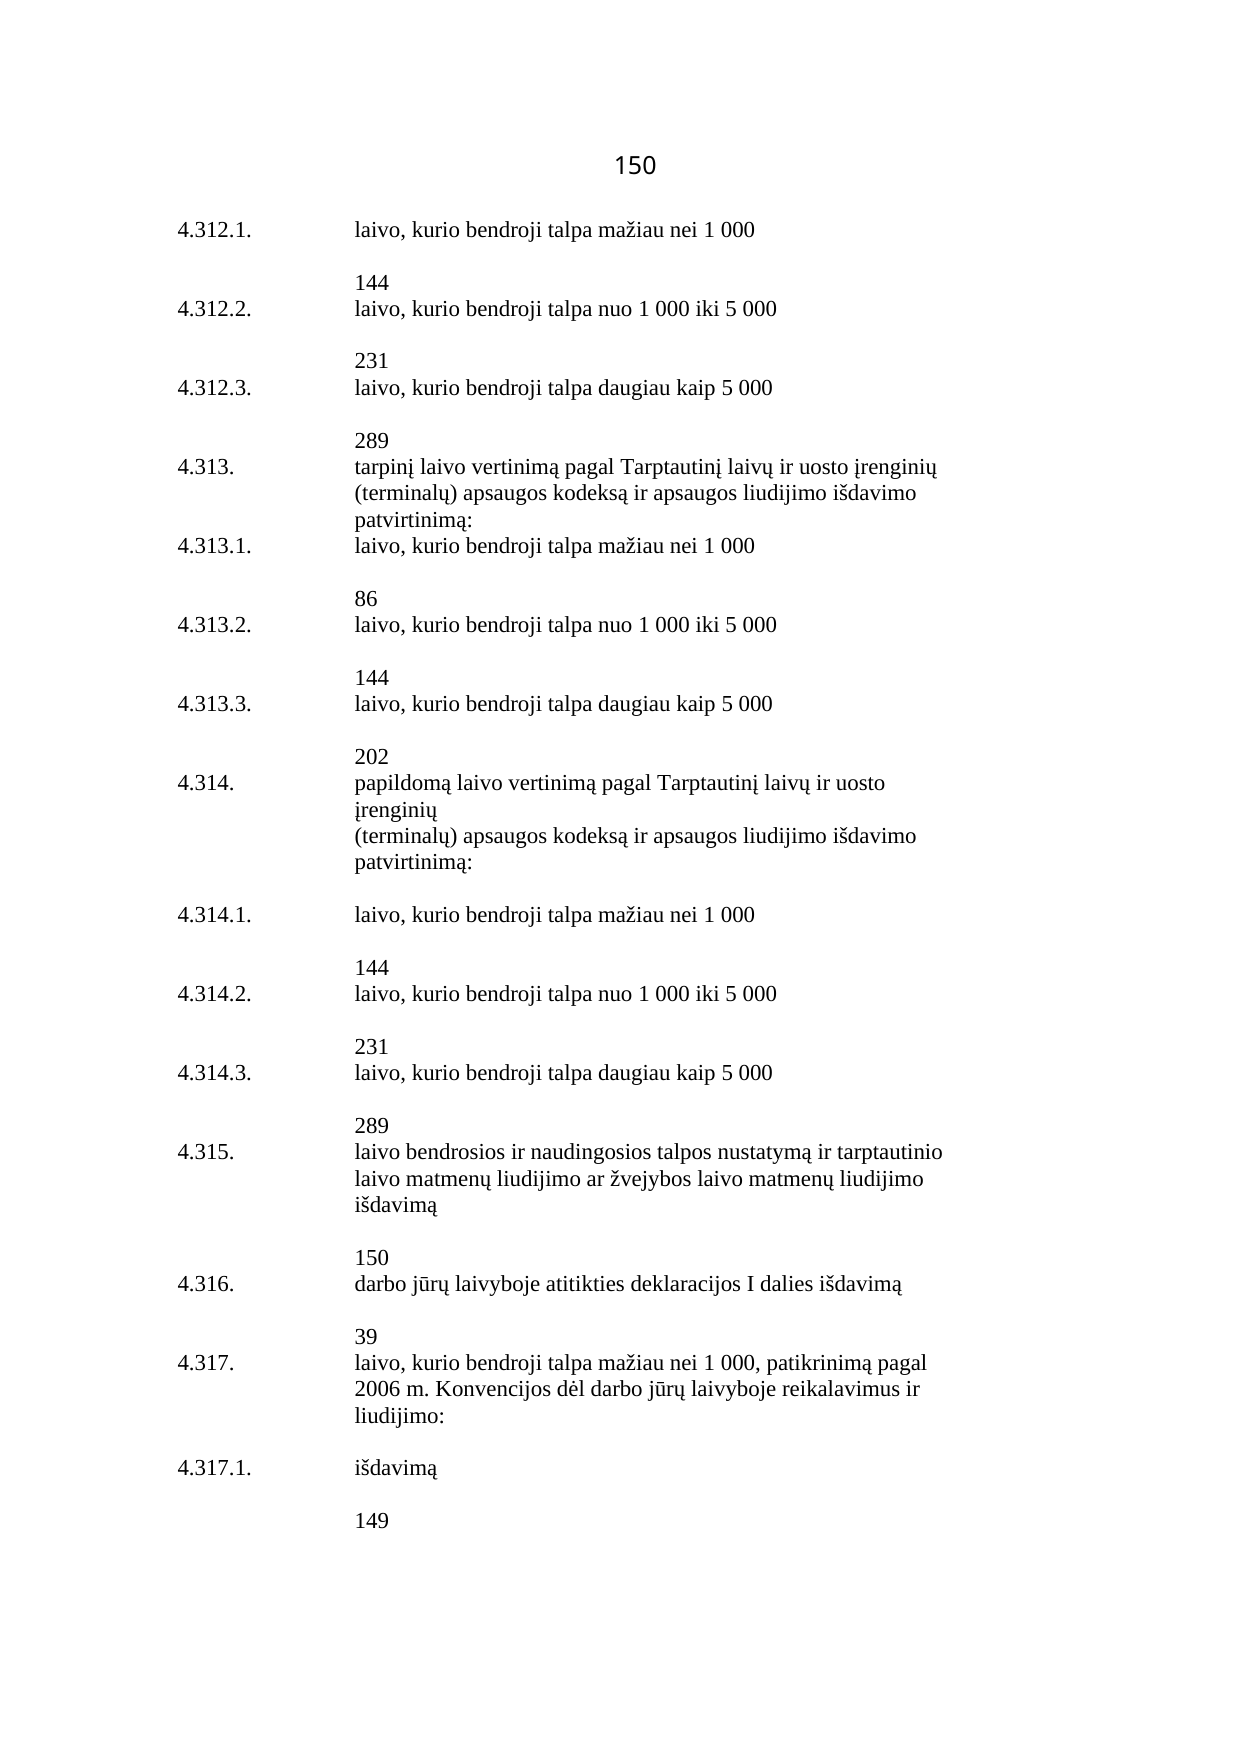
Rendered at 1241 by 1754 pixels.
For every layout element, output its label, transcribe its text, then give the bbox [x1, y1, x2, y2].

text 4.312.2. laivo, kurio bendroji talpa nuo 1 000 iki 5 000 231 [177, 295, 945, 374]
text 4.316. darbo jūrų laivyboje atitikties deklaracijos I dalies išdavimą 39 [177, 1270, 945, 1349]
text 4.312.1. laivo, kurio bendroji talpa mažiau nei 1 000 144 [177, 216, 945, 295]
text 4.314.1. laivo, kurio bendroji talpa mažiau nei 1 000 144 [177, 901, 945, 980]
text 4.312.3. laivo, kurio bendroji talpa daugiau kaip 5 000 289 [177, 374, 945, 453]
text 4.317. laivo, kurio bendroji talpa mažiau nei 1 000, patikrinimą pagal [177, 1349, 945, 1375]
text patvirtinimą: [354, 848, 945, 901]
text 4.313. tarpinį laivo vertinimą pagal Tarptautinį laivų ir uosto įrenginių [177, 453, 945, 479]
text (terminalų) apsaugos kodeksą ir apsaugos liudijimo išdavimo [354, 822, 945, 848]
text 4.313.2. laivo, kurio bendroji talpa nuo 1 000 iki 5 000 144 [177, 611, 945, 690]
text liudijimo: [354, 1402, 945, 1454]
text 4.315. laivo bendrosios ir naudingosios talpos nustatymą ir tarptautinio [177, 1138, 945, 1164]
text 4.314. papildomą laivo vertinimą pagal Tarptautinį laivų ir uosto įrenginių [177, 769, 945, 822]
text 4.313.1. laivo, kurio bendroji talpa mažiau nei 1 000 86 [177, 532, 945, 611]
text 4.313.3. laivo, kurio bendroji talpa daugiau kaip 5 000 202 [177, 690, 945, 769]
text laivo matmenų liudijimo ar žvejybos laivo matmenų liudijimo [354, 1164, 945, 1191]
text patvirtinimą: [354, 506, 945, 532]
text 4.314.2. laivo, kurio bendroji talpa nuo 1 000 iki 5 000 231 [177, 980, 945, 1059]
text (terminalų) apsaugos kodeksą ir apsaugos liudijimo išdavimo [354, 479, 945, 506]
text 2006 m. Konvencijos dėl darbo jūrų laivyboje reikalavimus ir [354, 1375, 945, 1402]
text išdavimą 150 [354, 1191, 945, 1270]
text 4.317.1. išdavimą 149 [177, 1454, 945, 1533]
text 4.314.3. laivo, kurio bendroji talpa daugiau kaip 5 000 289 [177, 1059, 945, 1138]
